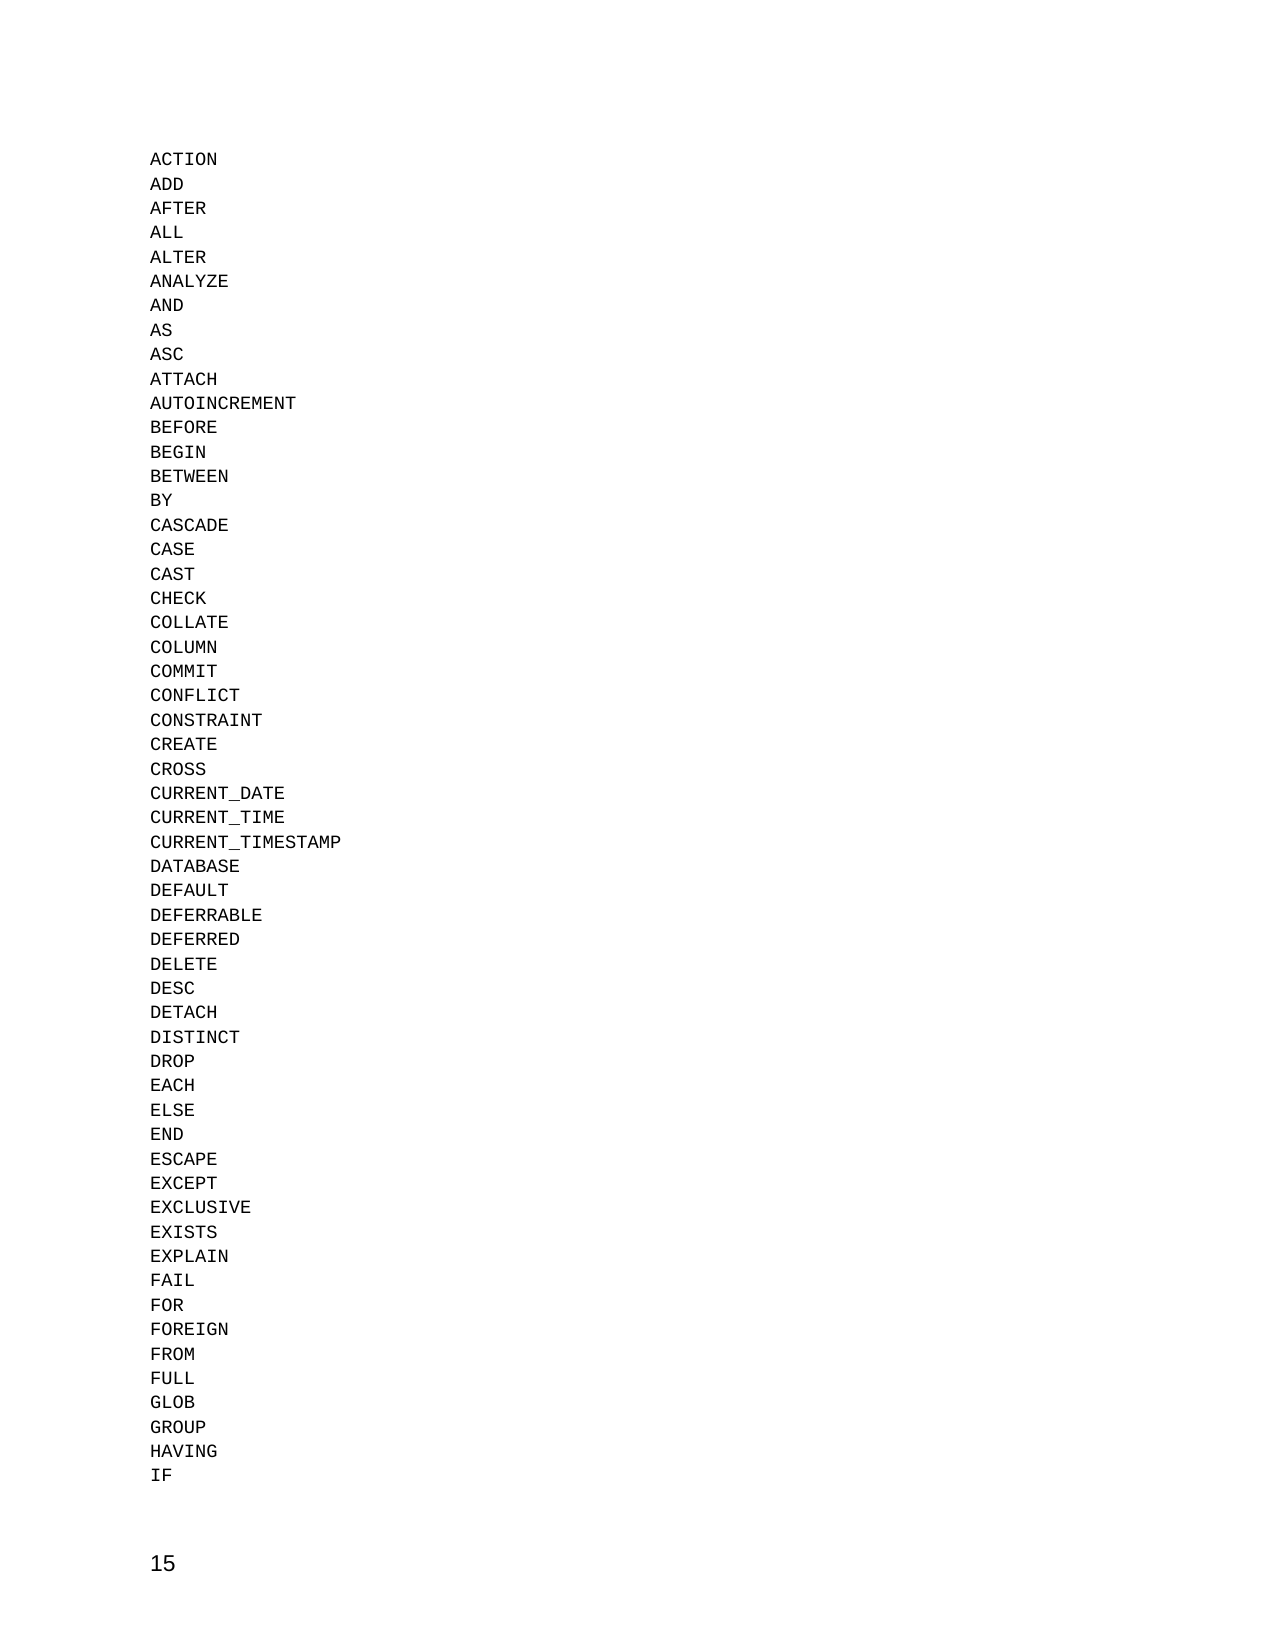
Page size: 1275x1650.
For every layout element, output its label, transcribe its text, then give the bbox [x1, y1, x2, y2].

text CROSS [150, 759, 1125, 781]
text ESCAPE [150, 1149, 1125, 1171]
text EACH [150, 1076, 1125, 1097]
text ALL [150, 223, 1125, 244]
text FROM [150, 1344, 1125, 1366]
text CAST [150, 564, 1125, 586]
text DETACH [150, 1003, 1125, 1024]
text DATABASE [150, 857, 1125, 878]
text ACTION [150, 150, 1125, 171]
text CONFLICT [150, 686, 1125, 707]
text COLUMN [150, 637, 1125, 659]
text CASCADE [150, 516, 1125, 537]
text AS [150, 321, 1125, 342]
text DROP [150, 1052, 1125, 1073]
text EXPLAIN [150, 1247, 1125, 1268]
text DEFAULT [150, 881, 1125, 902]
text AUTOINCREMENT [150, 394, 1125, 415]
text END [150, 1125, 1125, 1146]
text AFTER [150, 199, 1125, 220]
text BY [150, 491, 1125, 512]
text DEFERRABLE [150, 906, 1125, 927]
text ALTER [150, 247, 1125, 269]
text DEFERRED [150, 930, 1125, 951]
text CREATE [150, 735, 1125, 756]
text EXCEPT [150, 1174, 1125, 1195]
text BEGIN [150, 442, 1125, 464]
text BETWEEN [150, 467, 1125, 488]
text CURRENT_TIME [150, 808, 1125, 829]
text CURRENT_TIMESTAMP [150, 832, 1125, 854]
text EXISTS [150, 1222, 1125, 1244]
text COMMIT [150, 662, 1125, 683]
text FOREIGN [150, 1320, 1125, 1341]
text CURRENT_DATE [150, 784, 1125, 805]
text FOR [150, 1296, 1125, 1317]
text ADD [150, 174, 1125, 196]
text COLLATE [150, 613, 1125, 634]
text ASC [150, 345, 1125, 366]
text CASE [150, 540, 1125, 561]
text DESC [150, 979, 1125, 1000]
text IF [150, 1466, 1125, 1487]
text DISTINCT [150, 1027, 1125, 1049]
text ELSE [150, 1101, 1125, 1122]
text GROUP [150, 1417, 1125, 1439]
text FAIL [150, 1271, 1125, 1292]
text CONSTRAINT [150, 711, 1125, 732]
text EXCLUSIVE [150, 1198, 1125, 1219]
text HAVING [150, 1442, 1125, 1463]
text FULL [150, 1369, 1125, 1390]
text BEFORE [150, 418, 1125, 439]
text CHECK [150, 589, 1125, 610]
text ATTACH [150, 369, 1125, 391]
text AND [150, 296, 1125, 317]
text GLOB [150, 1393, 1125, 1414]
text ANALYZE [150, 272, 1125, 293]
text DELETE [150, 954, 1125, 976]
